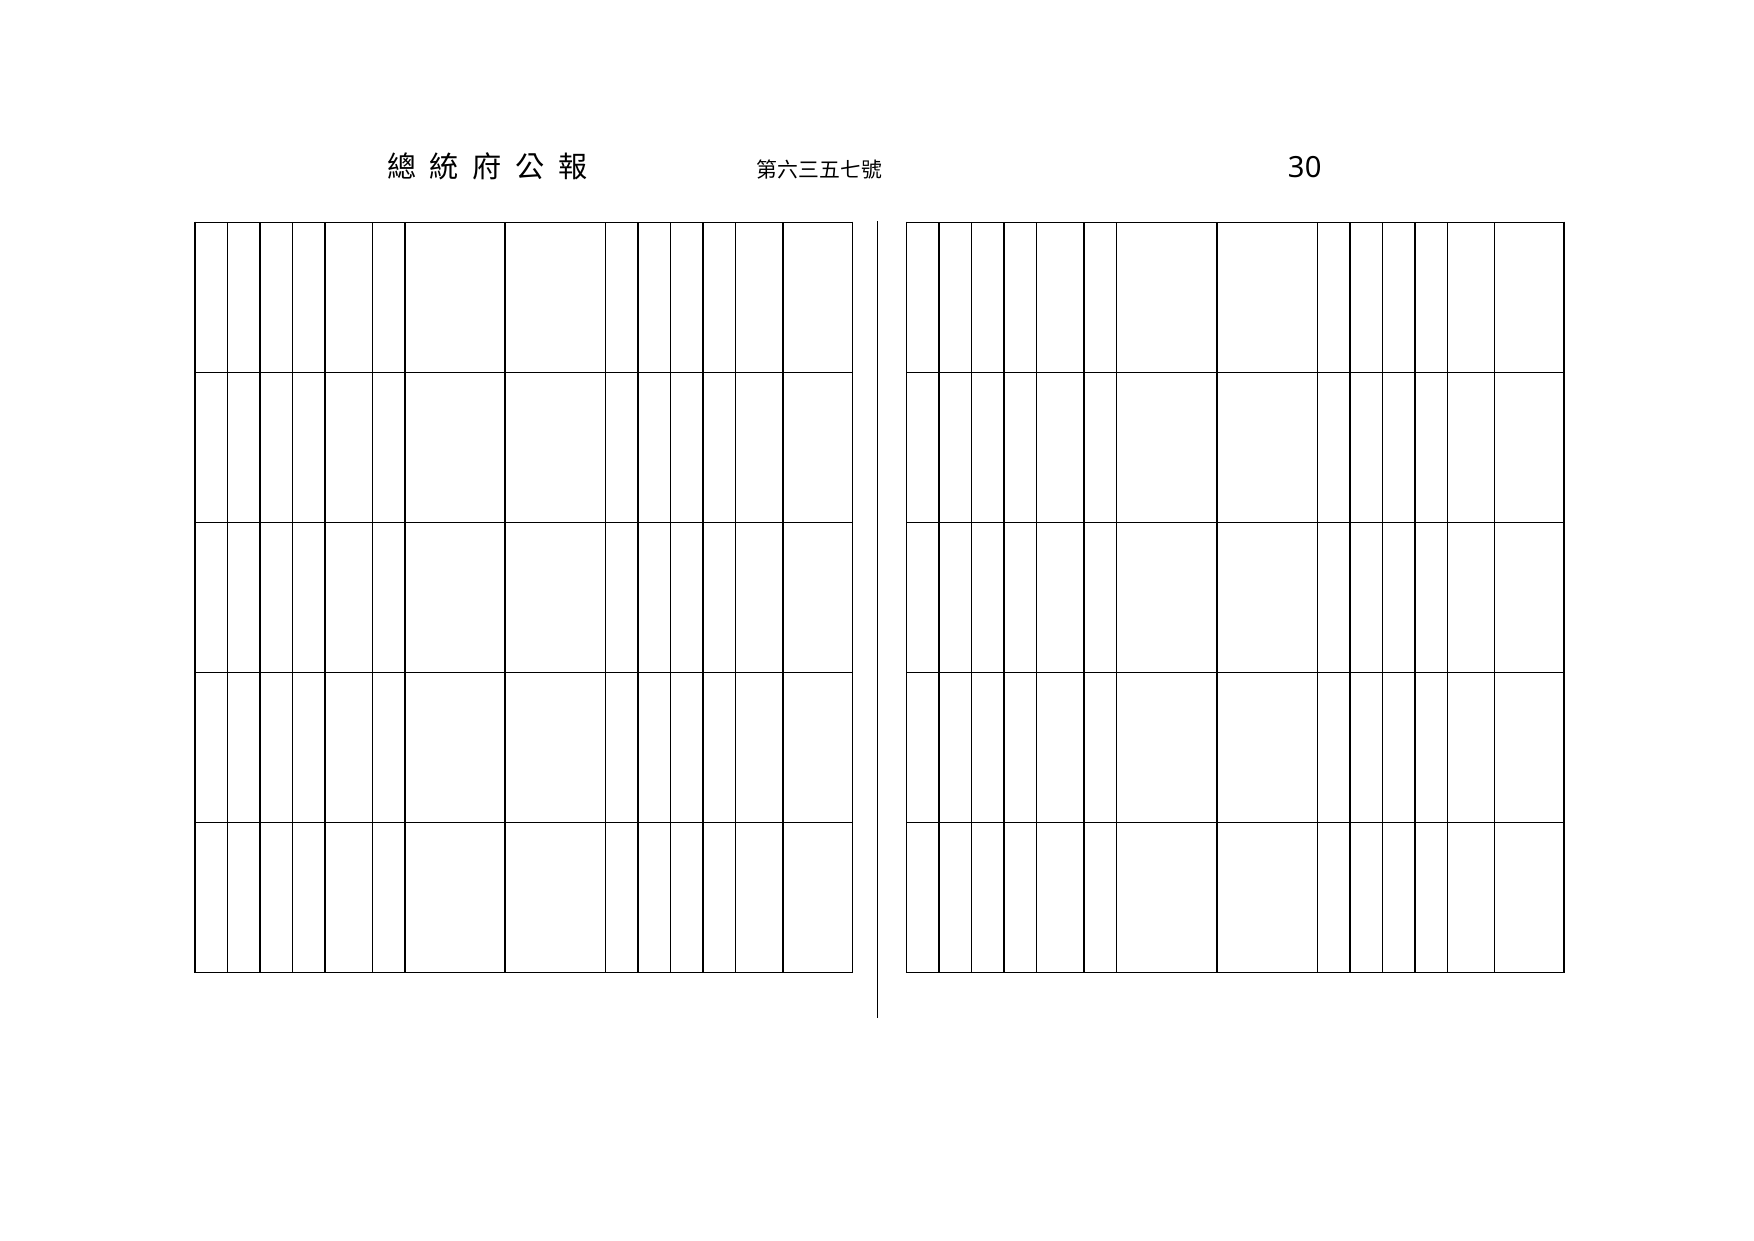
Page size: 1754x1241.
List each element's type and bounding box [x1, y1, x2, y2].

table_cell [1318, 673, 1349, 822]
table_cell [326, 673, 372, 822]
table_cell [406, 523, 504, 672]
table_cell [1037, 223, 1083, 372]
table_cell [1448, 373, 1494, 522]
table_cell [606, 673, 637, 822]
table_cell [1037, 373, 1083, 522]
table_cell [506, 523, 605, 672]
table_cell [406, 673, 504, 822]
table_cell [293, 523, 324, 672]
table_cell [506, 823, 605, 972]
table_cell [1218, 223, 1317, 372]
table_cell [1218, 823, 1317, 972]
table_cell [1383, 523, 1414, 672]
table_cell [1448, 673, 1494, 822]
table_cell [1416, 823, 1447, 972]
table_cell [907, 673, 938, 822]
table_cell [736, 523, 782, 672]
table_cell [671, 373, 702, 522]
table_cell [293, 373, 324, 522]
table_cell [1005, 523, 1036, 672]
table_cell [1448, 523, 1494, 672]
table_cell [1416, 523, 1447, 672]
table_cell [940, 823, 971, 972]
table_cell [784, 223, 852, 372]
table_cell [293, 223, 324, 372]
table_cell [639, 373, 670, 522]
table_cell [261, 823, 292, 972]
table_cell [373, 223, 404, 372]
table_cell [704, 823, 735, 972]
table_cell [704, 523, 735, 672]
table_cell [326, 223, 372, 372]
table_cell [1218, 523, 1317, 672]
table_cell [406, 823, 504, 972]
table_cell [1318, 223, 1349, 372]
table_cell [261, 523, 292, 672]
table_cell [196, 373, 227, 522]
table_cell [1085, 523, 1116, 672]
table_cell [1416, 373, 1447, 522]
table_cell [506, 673, 605, 822]
table_cell [907, 823, 938, 972]
table_cell [373, 523, 404, 672]
table_cell [196, 673, 227, 822]
table_cell [1037, 823, 1083, 972]
table_cell [196, 823, 227, 972]
table_cell [196, 523, 227, 672]
table_cell [1383, 823, 1414, 972]
table_cell [784, 823, 852, 972]
table_cell [972, 673, 1003, 822]
table_cell [1351, 223, 1382, 372]
table_cell [373, 823, 404, 972]
table_cell [704, 373, 735, 522]
table_cell [907, 523, 938, 672]
table_cell [326, 523, 372, 672]
table_cell [1495, 673, 1563, 822]
table_cell [1117, 823, 1216, 972]
table_cell [606, 223, 637, 372]
table_cell [1351, 523, 1382, 672]
table_cell [606, 523, 637, 672]
table_cell [940, 373, 971, 522]
table_cell [1117, 373, 1216, 522]
table_cell [736, 223, 782, 372]
table_cell [606, 823, 637, 972]
table_cell [1037, 523, 1083, 672]
table_cell [606, 373, 637, 522]
table_cell [1005, 673, 1036, 822]
table_cell [373, 673, 404, 822]
table_cell [228, 223, 259, 372]
table_cell [1318, 523, 1349, 672]
table_cell [228, 373, 259, 522]
table_cell [671, 673, 702, 822]
table_cell [261, 373, 292, 522]
table_cell [972, 223, 1003, 372]
table_cell [1351, 373, 1382, 522]
table_cell [1005, 823, 1036, 972]
table_cell [1085, 823, 1116, 972]
table_cell [196, 223, 227, 372]
table_cell [671, 823, 702, 972]
table_cell [1218, 373, 1317, 522]
table_cell [1318, 373, 1349, 522]
table_cell [406, 373, 504, 522]
table_cell [1005, 223, 1036, 372]
table_cell [671, 223, 702, 372]
table_cell [784, 523, 852, 672]
table_cell [1448, 823, 1494, 972]
table_cell [907, 223, 938, 372]
table_cell [326, 823, 372, 972]
table_cell [228, 823, 259, 972]
table_cell [736, 373, 782, 522]
table_cell [1005, 373, 1036, 522]
table_cell [1117, 523, 1216, 672]
table_cell [1085, 673, 1116, 822]
table_cell [326, 373, 372, 522]
table_cell [261, 223, 292, 372]
table_cell [940, 673, 971, 822]
table_cell [228, 673, 259, 822]
table_cell [1383, 673, 1414, 822]
table_cell [907, 373, 938, 522]
table_cell [972, 373, 1003, 522]
table_cell [639, 823, 670, 972]
table_cell [1318, 823, 1349, 972]
table_cell [639, 523, 670, 672]
table_cell [228, 523, 259, 672]
table_cell [784, 673, 852, 822]
table_cell [1351, 673, 1382, 822]
table_cell [1117, 673, 1216, 822]
table_cell [639, 223, 670, 372]
table_cell [1037, 673, 1083, 822]
table_cell [1117, 223, 1216, 372]
table_cell [940, 223, 971, 372]
table_cell [293, 673, 324, 822]
table_cell [736, 823, 782, 972]
table_cell [639, 673, 670, 822]
table_cell [1085, 223, 1116, 372]
table_cell [1351, 823, 1382, 972]
table_cell [1383, 223, 1414, 372]
table_cell [506, 223, 605, 372]
table_cell [1495, 823, 1563, 972]
table_cell [784, 373, 852, 522]
table_cell [1416, 673, 1447, 822]
table_cell [1085, 373, 1116, 522]
table_cell [704, 673, 735, 822]
table_cell [671, 523, 702, 672]
table_cell [1448, 223, 1494, 372]
table_cell [704, 223, 735, 372]
table_cell [1218, 673, 1317, 822]
table_cell [406, 223, 504, 372]
table_cell [972, 823, 1003, 972]
table_cell [506, 373, 605, 522]
table_cell [293, 823, 324, 972]
table_cell [1495, 373, 1563, 522]
table_cell [1495, 223, 1563, 372]
table_cell [261, 673, 292, 822]
table_cell [736, 673, 782, 822]
table_cell [1495, 523, 1563, 672]
table_cell [940, 523, 971, 672]
table_cell [1383, 373, 1414, 522]
table_cell [1416, 223, 1447, 372]
table_cell [972, 523, 1003, 672]
table_cell [373, 373, 404, 522]
